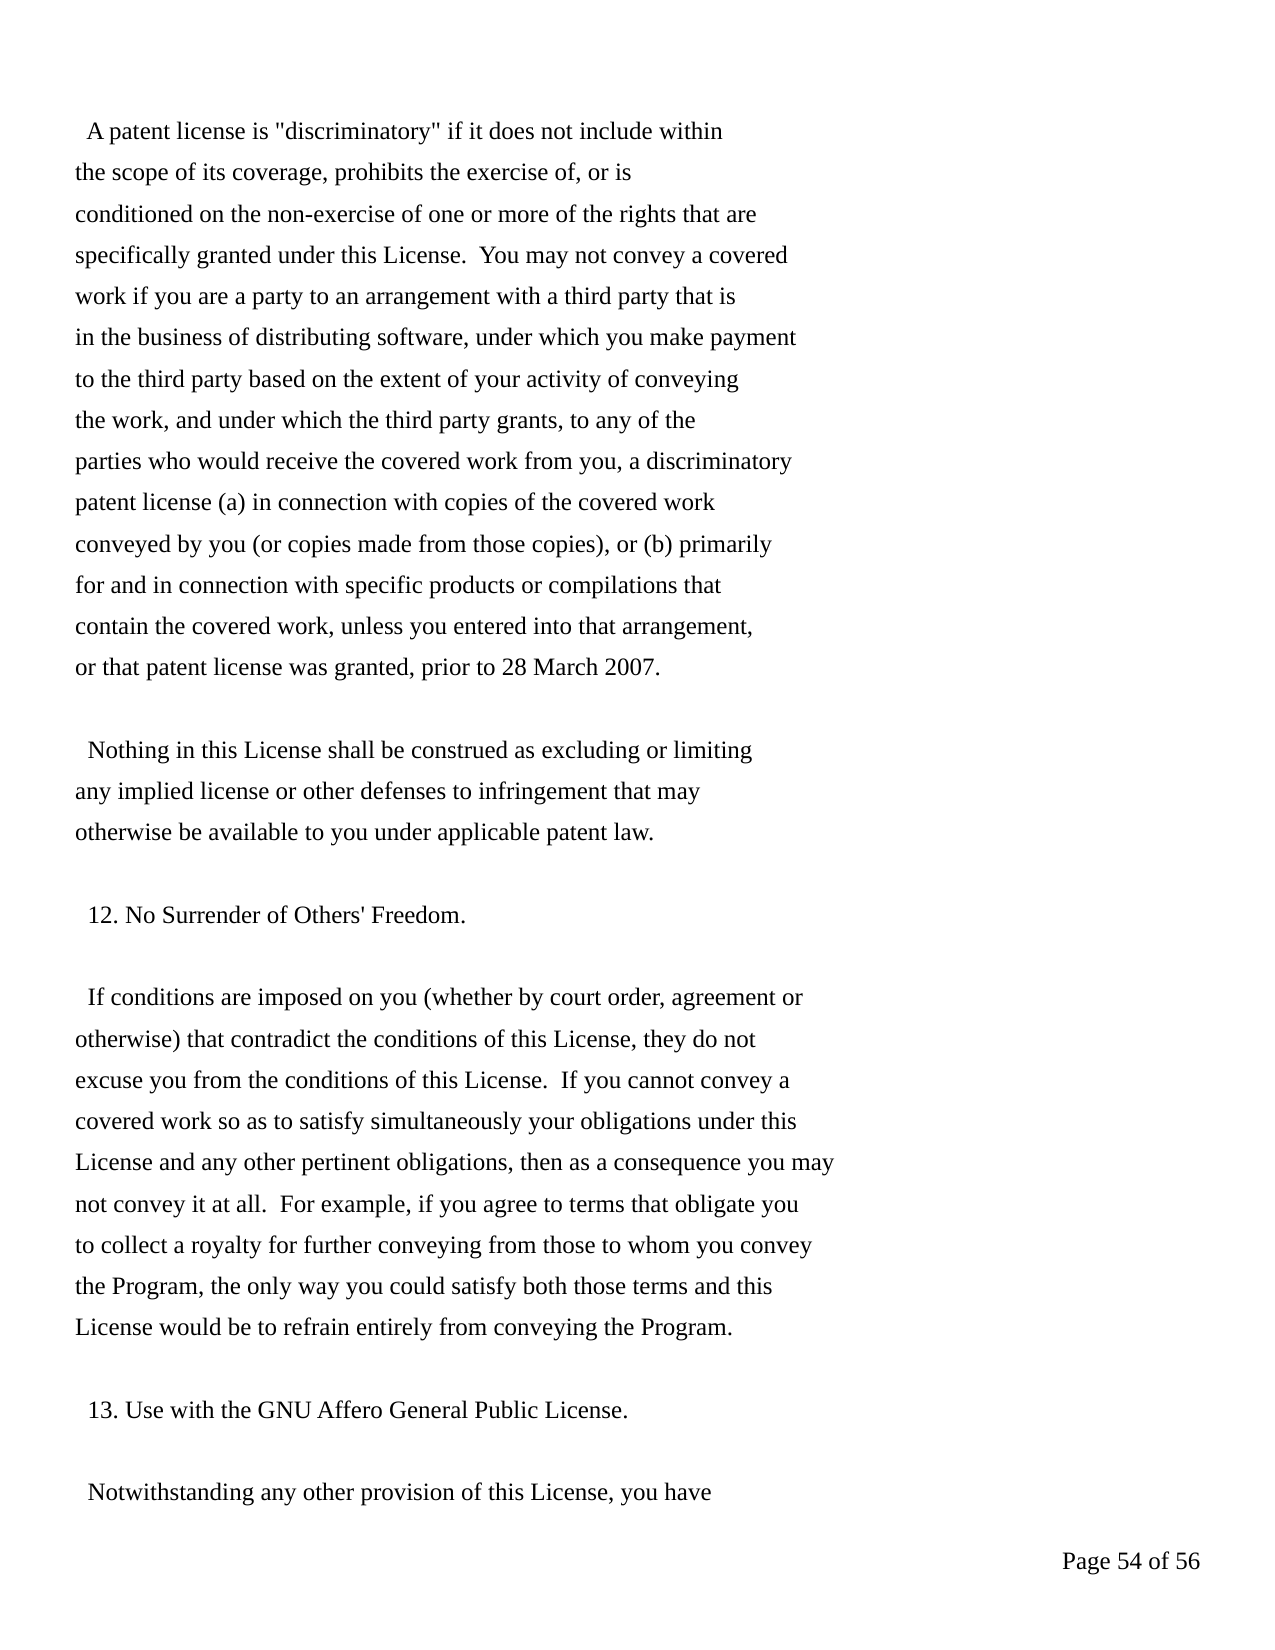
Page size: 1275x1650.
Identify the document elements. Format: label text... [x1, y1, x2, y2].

text 12. No Surrender of Others' Freedom. [75, 900, 1200, 929]
text conveyed by you (or copies made from those copies), or (b) primarily [75, 529, 1200, 557]
text License and any other pertinent obligations, then as a consequence you may [75, 1147, 1200, 1176]
text A patent license is "discriminatory" if it does not include within [75, 116, 1200, 145]
text the scope of its coverage, prohibits the exercise of, or is [75, 157, 1200, 186]
text the Program, the only way you could satisfy both those terms and this [75, 1271, 1200, 1300]
text any implied license or other defenses to infringement that may [75, 776, 1200, 805]
text otherwise) that contradict the conditions of this License, they do not [75, 1024, 1200, 1052]
text for and in connection with specific products or compilations that [75, 570, 1200, 599]
text to collect a royalty for further conveying from those to whom you convey [75, 1230, 1200, 1259]
text conditioned on the non-exercise of one or more of the rights that are [75, 199, 1200, 227]
text otherwise be available to you under applicable patent law. [75, 817, 1200, 846]
text work if you are a party to an arrangement with a third party that is [75, 281, 1200, 310]
text excuse you from the conditions of this License. If you cannot convey a [75, 1065, 1200, 1094]
text specifically granted under this License. You may not convey a covered [75, 240, 1200, 269]
text parties who would receive the covered work from you, a discriminatory [75, 446, 1200, 475]
text not convey it at all. For example, if you agree to terms that obligate you [75, 1189, 1200, 1217]
text patent license (a) in connection with copies of the covered work [75, 487, 1200, 516]
text the work, and under which the third party grants, to any of the [75, 405, 1200, 434]
text covered work so as to satisfy simultaneously your obligations under this [75, 1106, 1200, 1135]
text 13. Use with the GNU Affero General Public License. [75, 1395, 1200, 1424]
text in the business of distributing software, under which you make payment [75, 322, 1200, 351]
text or that patent license was granted, prior to 28 March 2007. [75, 652, 1200, 681]
text to the third party based on the extent of your activity of conveying [75, 364, 1200, 392]
text Notwithstanding any other provision of this License, you have [75, 1477, 1200, 1506]
text License would be to refrain entirely from conveying the Program. [75, 1312, 1200, 1341]
text Nothing in this License shall be construed as excluding or limiting [75, 735, 1200, 764]
text contain the covered work, unless you entered into that arrangement, [75, 611, 1200, 640]
text If conditions are imposed on you (whether by court order, agreement or [75, 982, 1200, 1011]
